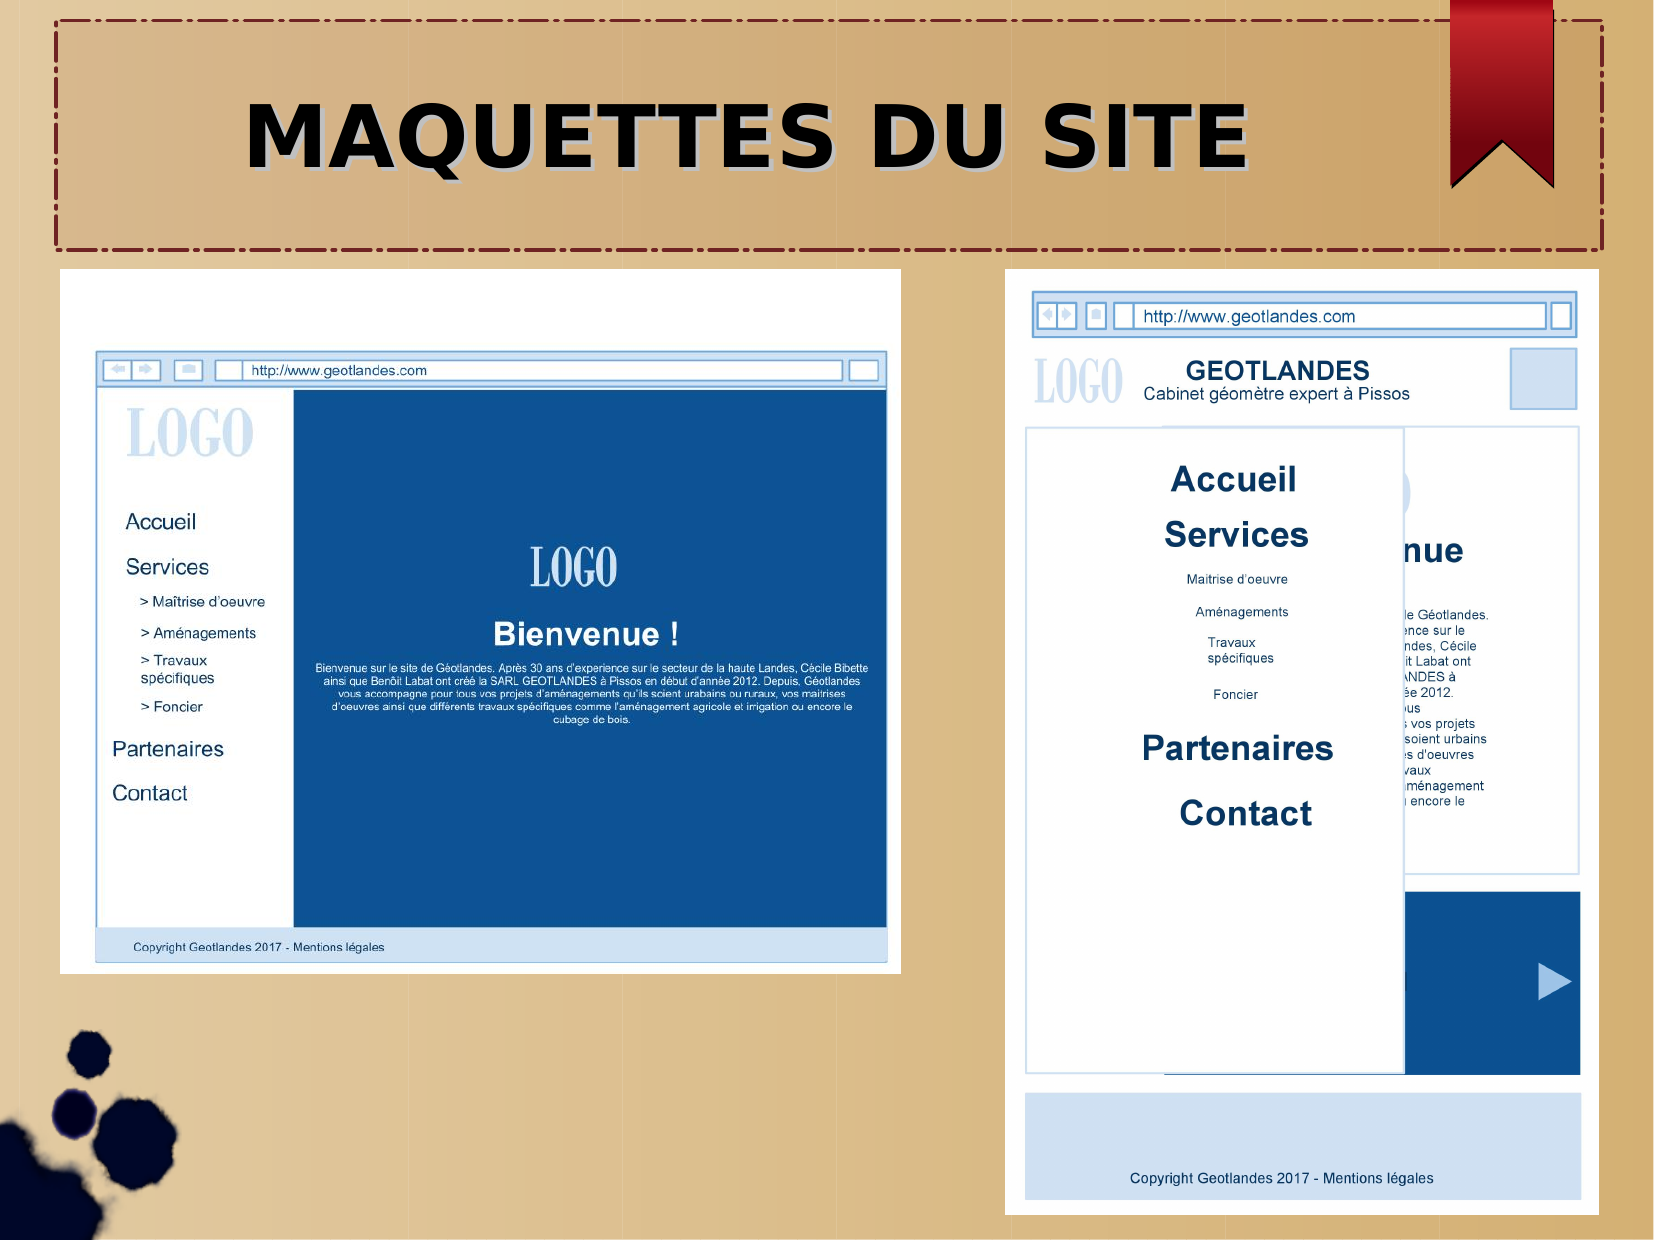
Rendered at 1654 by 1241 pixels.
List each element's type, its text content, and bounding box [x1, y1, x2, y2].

picture [1005, 269, 1599, 1216]
picture [60, 269, 901, 974]
title MAQUETTES DU SITE [82, 47, 1412, 229]
